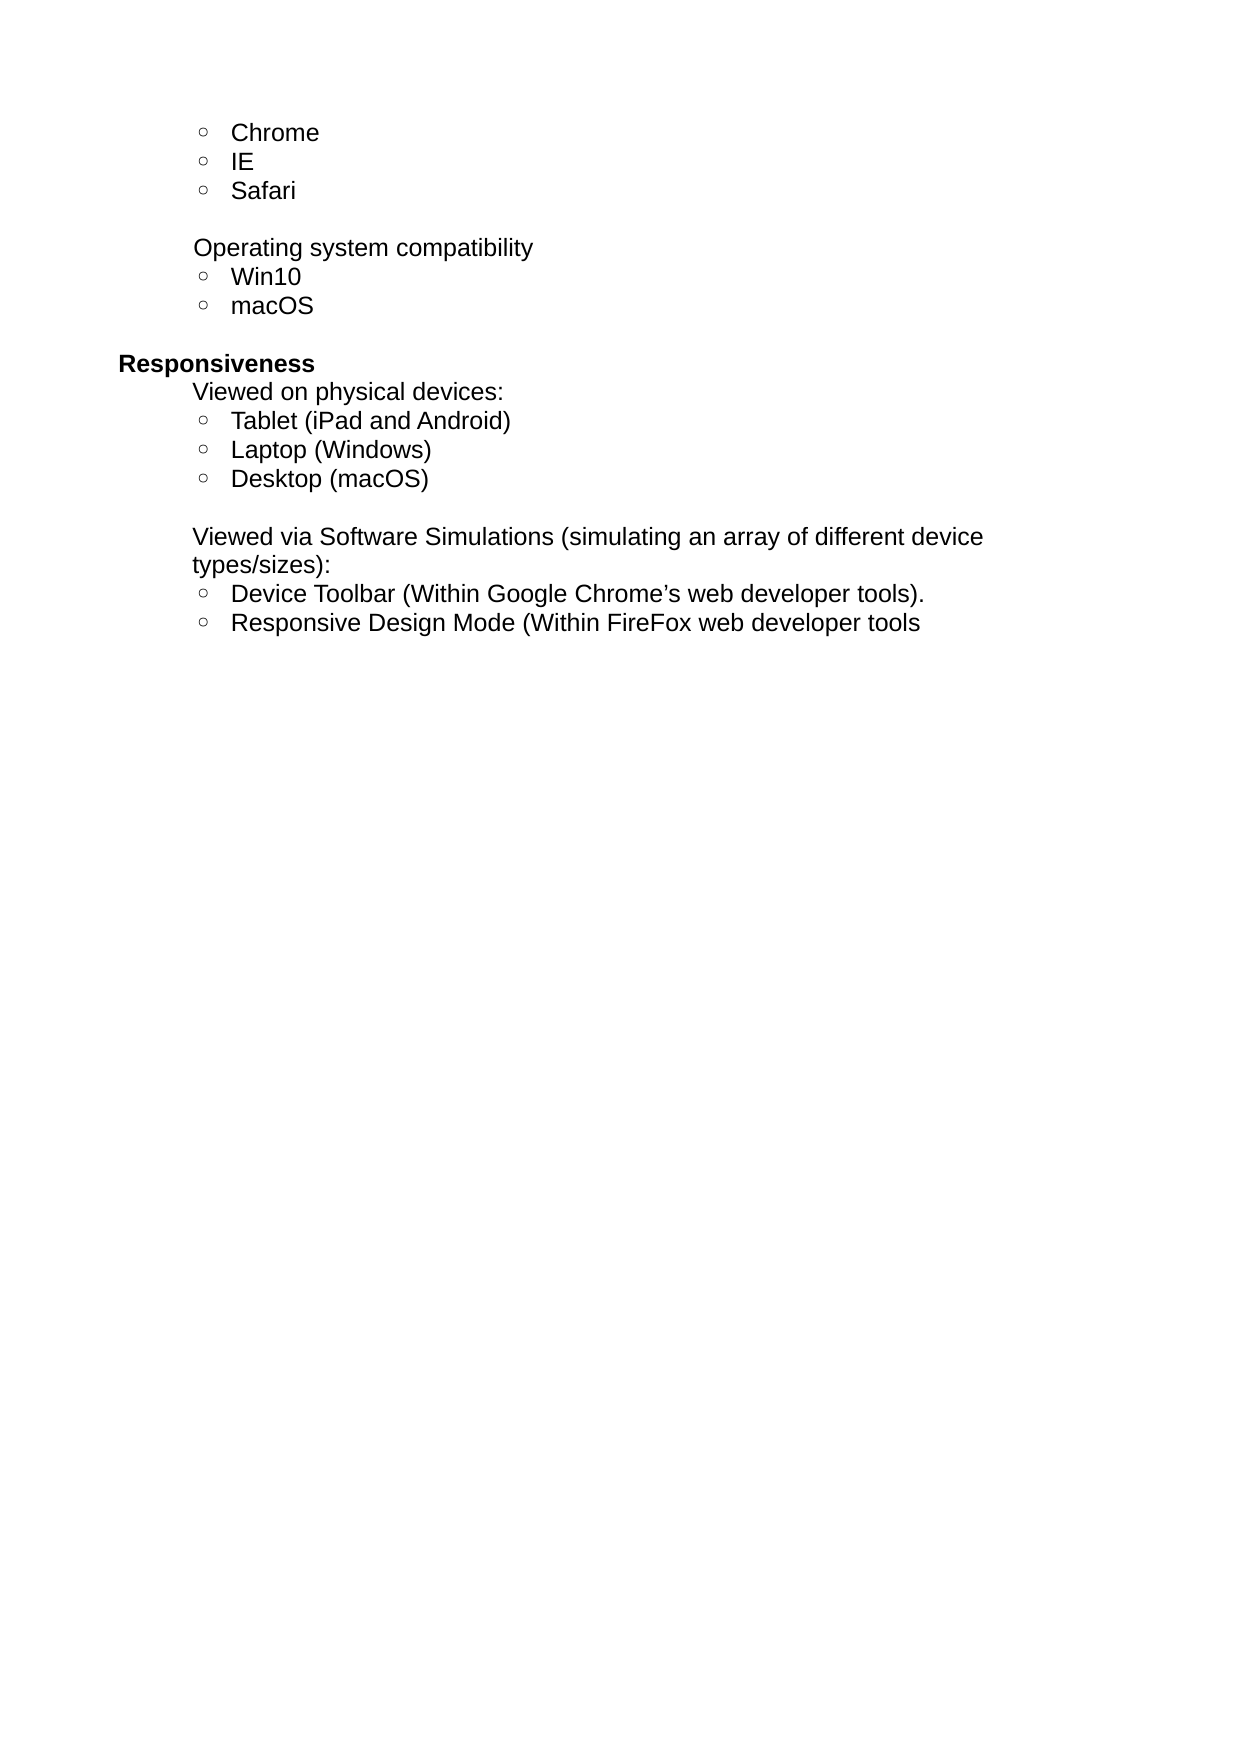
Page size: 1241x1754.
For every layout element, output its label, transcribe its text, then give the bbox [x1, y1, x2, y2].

list Responsive Design Mode (Within FireFox web developer tools [193, 608, 1122, 637]
list Laptop (Windows) [193, 435, 1122, 464]
list Win10 [193, 262, 1122, 291]
text Viewed via Software Simulations (simulating an array of different device types/sizes): [118, 521, 1122, 579]
text Responsiveness [118, 349, 1122, 377]
list Safari [193, 176, 1122, 205]
list Tablet (iPad and Android) [193, 406, 1122, 435]
list IE [193, 147, 1122, 176]
text Viewed on physical devices: [192, 377, 1122, 406]
list Device Toolbar (Within Google Chrome’s web developer tools). [193, 579, 1122, 608]
list Operating system compatibility [156, 233, 1122, 262]
list Chrome [193, 118, 1122, 147]
list macOS [193, 291, 1122, 320]
list Desktop (macOS) [193, 464, 1122, 493]
